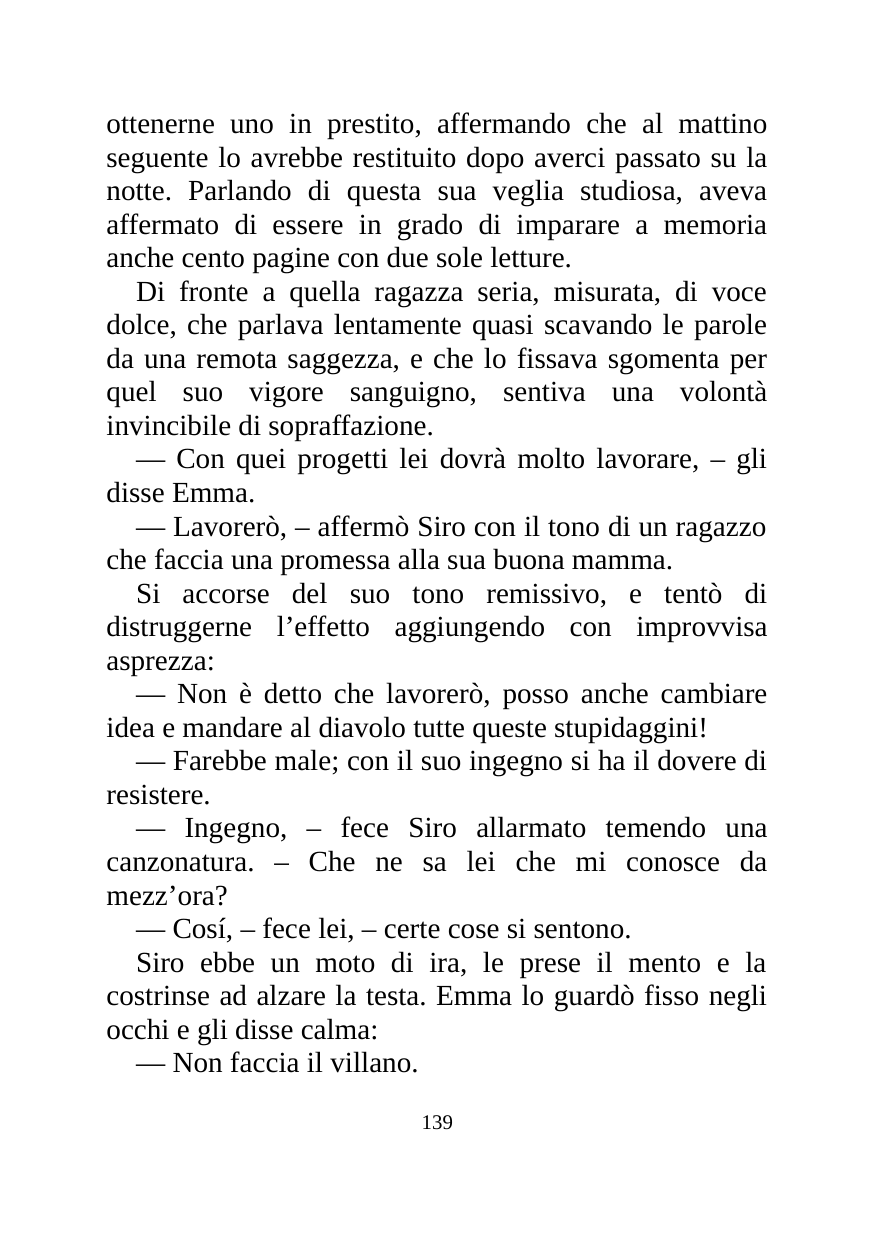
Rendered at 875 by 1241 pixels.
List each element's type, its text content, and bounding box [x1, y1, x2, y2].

text Si accorse del suo tono remissivo, e tentò di distruggerne l’effetto aggiungendo con improvvisa asprezza: [106, 576, 768, 676]
text ottenerne uno in prestito, affermando che al mattino seguente lo avrebbe restituito dopo averci passato su la notte. Parlando di questa sua veglia studiosa, aveva affermato di essere in grado di imparare a memoria anche cento pagine con due sole letture. [106, 106, 768, 274]
text Siro ebbe un moto di ira, le prese il mento e la costrinse ad alzare la testa. Emma lo guardò fisso negli occhi e gli disse calma: [106, 945, 768, 1045]
text Di fronte a quella ragazza seria, misurata, di voce dolce, che parlava lentamente quasi scavando le parole da una remota saggezza, e che lo fissava sgomenta per quel suo vigore sanguigno, sentiva una volontà invincibile di sopraffazione. [106, 274, 768, 442]
text — Non faccia il villano. [106, 1045, 768, 1079]
text — Farebbe male; con il suo ingegno si ha il dovere di resistere. [106, 743, 768, 811]
text — Con quei progetti lei dovrà molto lavorare, – gli disse Emma. [106, 442, 768, 509]
text — Ingegno, – fece Siro allarmato temendo una canzonatura. – Che ne sa lei che mi conosce da mezz’ora? [106, 811, 768, 911]
text — Cosí, – fece lei, – certe cose si sentono. [106, 911, 768, 945]
text — Lavorerò, – affermò Siro con il tono di un ragazzo che faccia una promessa alla sua buona mamma. [106, 509, 768, 576]
text — Non è detto che lavorerò, posso anche cambiare idea e mandare al diavolo tutte queste stupidaggini! [106, 676, 768, 743]
